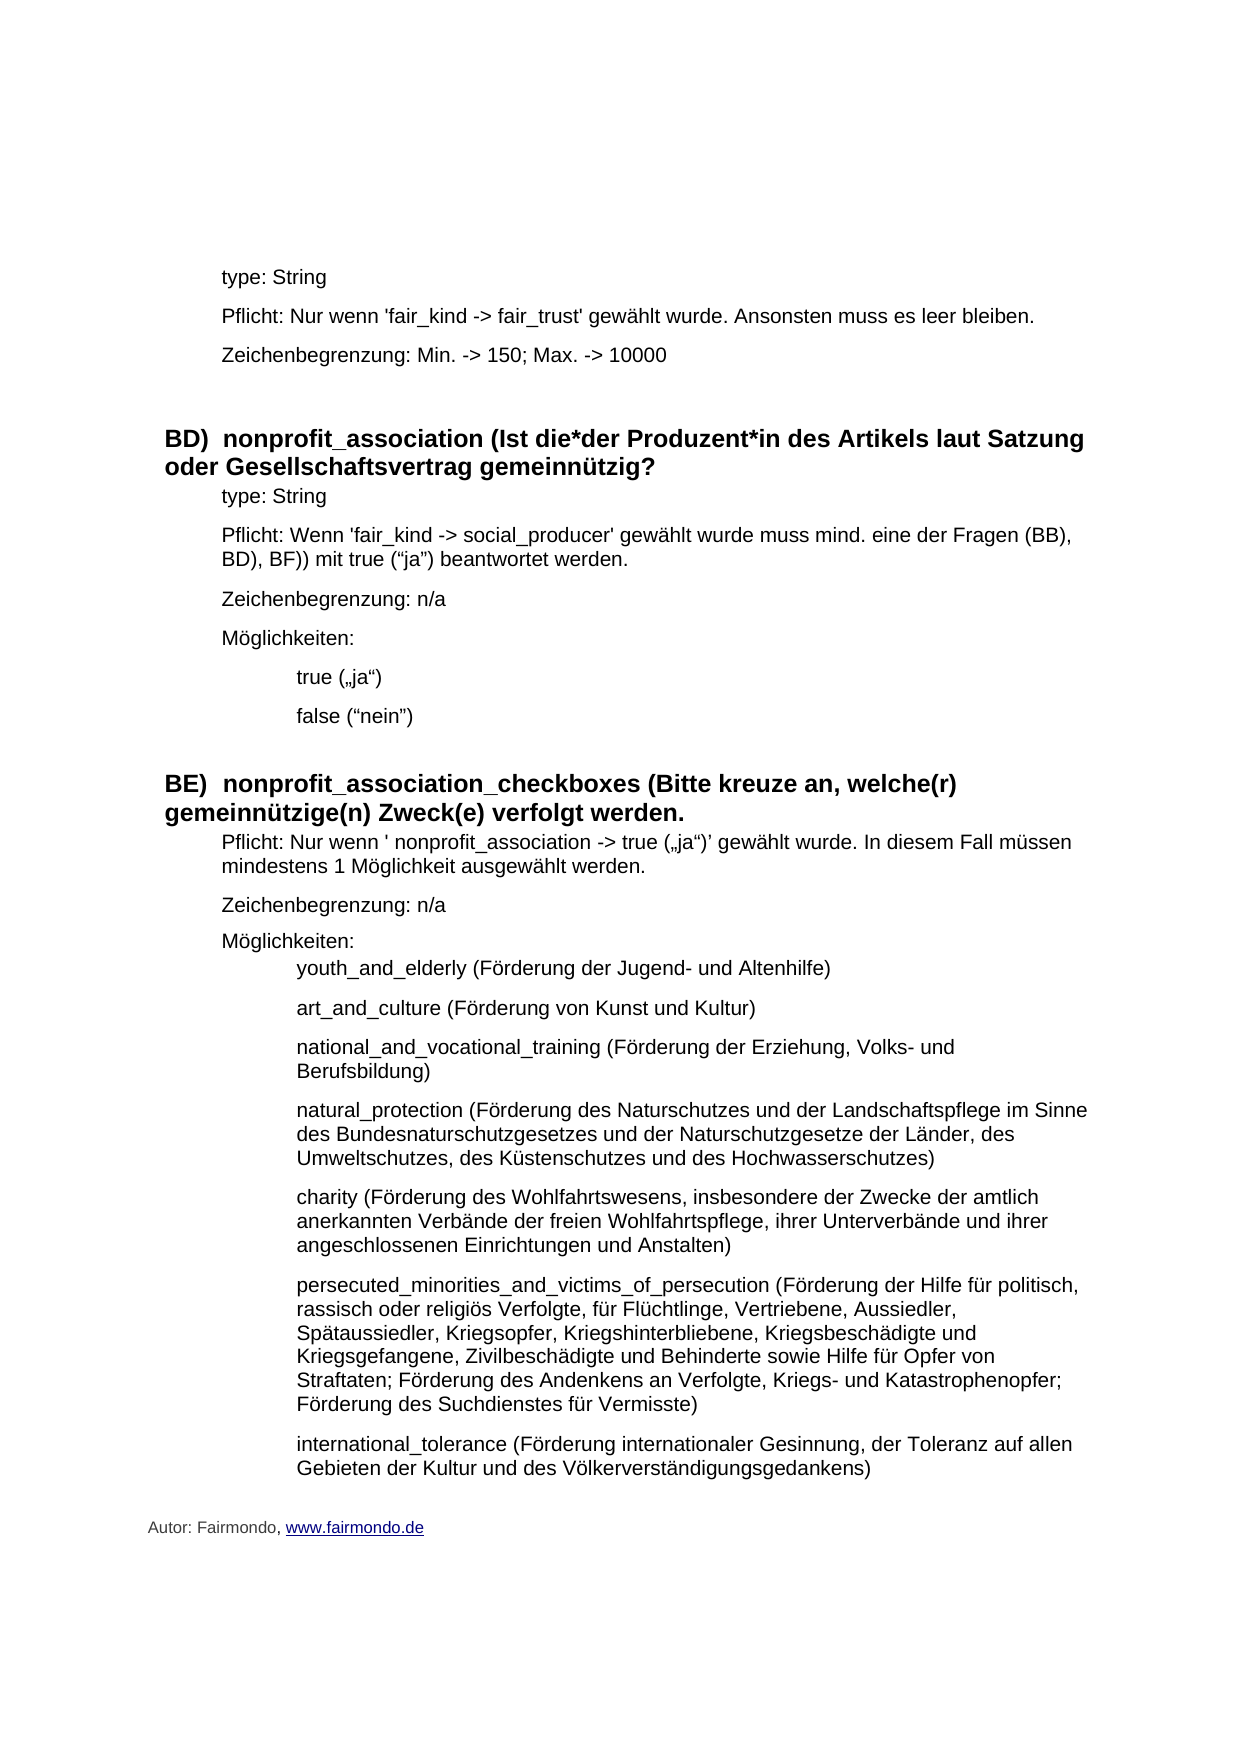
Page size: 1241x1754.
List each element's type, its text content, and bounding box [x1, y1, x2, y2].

text Pflicht: Wenn 'fair_kind -> social_producer' gewählt wurde muss mind. eine der Fragen (BB), BD), BF)) mit true (“ja”) beantwortet werden. [221, 523, 1093, 571]
text type: String [221, 484, 1093, 508]
text Zeichenbegrenzung: Min. -> 150; Max. -> 10000 [221, 343, 1093, 367]
list nonprofit_association (Ist die*der Produzent*in des Artikels laut Satzung oder Gesellschaftsvertrag gemeinnützig? [164, 423, 1093, 481]
text charity (Förderung des Wohlfahrtswesens, insbesondere der Zwecke der amtlich anerkannten Verbände der freien Wohlfahrtspflege, ihrer Unterverbände und ihrer angeschlossenen Einrichtungen und Anstalten) [296, 1185, 1093, 1257]
text Pflicht: Nur wenn ' nonprofit_association -> true („ja“)’ gewählt wurde. In diesem Fall müssen mindestens 1 Möglichkeit ausgewählt werden. [221, 830, 1093, 878]
text international_tolerance (Förderung internationaler Gesinnung, der Toleranz auf allen Gebieten der Kultur und des Völkerverständigungsgedankens) [296, 1431, 1093, 1479]
text Zeichenbegrenzung: n/a [221, 586, 1093, 610]
text Möglichkeiten: [221, 626, 1093, 650]
text Pflicht: Nur wenn 'fair_kind -> fair_trust' gewählt wurde. Ansonsten muss es leer bleiben. [221, 304, 1093, 328]
list nonprofit_association_checkboxes (Bitte kreuze an, welche(r) gemeinnützige(n) Zweck(e) verfolgt werden. [164, 769, 1093, 827]
text true („ja“) [296, 665, 1093, 689]
text youth_and_elderly (Förderung der Jugend- und Altenhilfe) [296, 956, 1093, 980]
text Zeichenbegrenzung: n/a [221, 893, 1093, 917]
text art_and_culture (Förderung von Kunst und Kultur) [296, 996, 1093, 1019]
text Möglichkeiten: [221, 929, 1093, 953]
text false (“nein”) [296, 704, 1093, 728]
text natural_protection (Förderung des Naturschutzes und der Landschaftspflege im Sinne des Bundesnaturschutzgesetzes und der Naturschutzgesetze der Länder, des Umweltschutzes, des Küstenschutzes und des Hochwasserschutzes) [296, 1098, 1093, 1170]
text national_and_vocational_training (Förderung der Erziehung, Volks- und Berufsbildung) [296, 1035, 1093, 1083]
text type: String [221, 264, 1093, 288]
text persecuted_minorities_and_victims_of_persecution (Förderung der Hilfe für politisch, rassisch oder religiös Verfolgte, für Flüchtlinge, Vertriebene, Aussiedler, Spätaussiedler, Kriegsopfer, Kriegshinterbliebene, Kriegsbeschädigte und Kriegsgefangene, Zivilbeschädigte und Behinderte sowie Hilfe für Opfer von Straftaten; Förderung des Andenkens an Verfolgte, Kriegs- und Katastrophenopfer; Förderung des Suchdienstes für Vermisste) [296, 1272, 1093, 1416]
